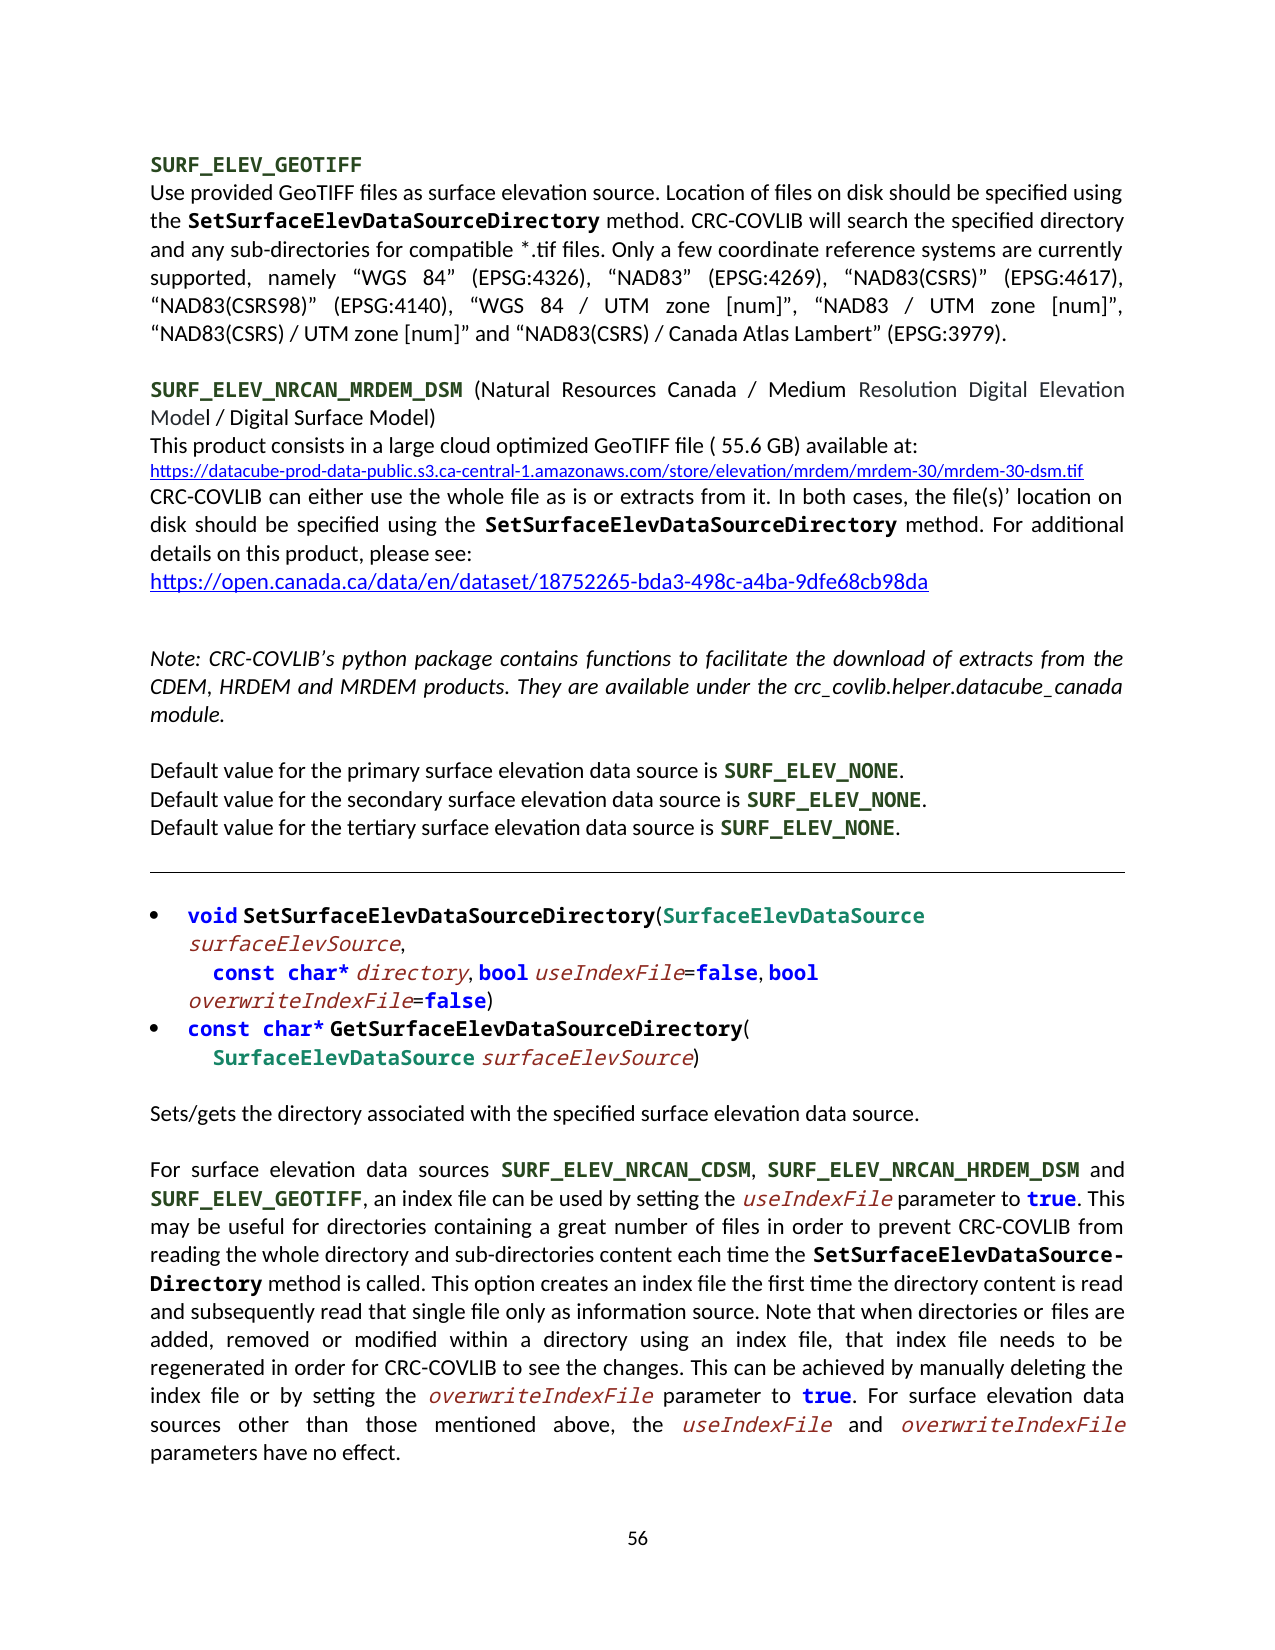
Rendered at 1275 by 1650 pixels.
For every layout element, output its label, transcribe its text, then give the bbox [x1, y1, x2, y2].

text Note: CRC-COVLIB’s python package contains functions to facilitate the download of extracts from the CDEM, HRDEM and MRDEM products. They are available under the crc_covlib.helper.datacube_canada module. [150, 644, 1125, 728]
text SURF_ELEV_GEOTIFF [150, 150, 1125, 178]
text Sets/gets the directory associated with the specified surface elevation data source. [150, 1099, 1125, 1127]
list void SetSurfaceElevDataSourceDirectory(SurfaceElevDataSource surfaceElevSource, const char* directory, bool useIndexFile=false, bool overwriteIndexFile=false) [150, 901, 1125, 1014]
text Default value for the primary surface elevation data source is SURF_ELEV_NONE. [150, 756, 1125, 785]
text Default value for the secondary surface elevation data source is SURF_ELEV_NONE. [150, 785, 1125, 813]
text https://open.canada.ca/data/en/dataset/18752265-bda3-498c-a4ba-9dfe68cb98da [150, 567, 1125, 595]
text For surface elevation data sources SURF_ELEV_NRCAN_CDSM, SURF_ELEV_NRCAN_HRDEM_DSM and SURF_ELEV_GEOTIFF, an index file can be used by setting the useIndexFile parameter to true. This may be useful for directories containing a great number of files in order to prevent CRC-COVLIB from reading the whole directory and sub-directories content each time the SetSurfaceElevDataSource-Directory method is called. This option creates an index file the first time the directory content is read and subsequently read that single file only as information source. Note that when directories or files are added, removed or modified within a directory using an index file, that index file needs to be regenerated in order for CRC-COVLIB to see the changes. This can be achieved by manually deleting the index file or by setting the overwriteIndexFile parameter to true. For surface elevation data sources other than those mentioned above, the useIndexFile and overwriteIndexFile parameters have no effect. [150, 1155, 1125, 1466]
text Default value for the tertiary surface elevation data source is SURF_ELEV_NONE. [150, 813, 1125, 842]
text SURF_ELEV_NRCAN_MRDEM_DSM (Natural Resources Canada / Medium Resolution Digital Elevation Model / Digital Surface Model) [150, 375, 1125, 431]
text Use provided GeoTIFF files as surface elevation source. Location of files on disk should be specified using the SetSurfaceElevDataSourceDirectory method. CRC-COVLIB will search the specified directory and any sub-directories for compatible *.tif files. Only a few coordinate reference systems are currently supported, namely “WGS 84” (EPSG:4326), “NAD83” (EPSG:4269), “NAD83(CSRS)” (EPSG:4617), “NAD83(CSRS98)” (EPSG:4140), “WGS 84 / UTM zone [num]”, “NAD83 / UTM zone [num]”, “NAD83(CSRS) / UTM zone [num]” and “NAD83(CSRS) / Canada Atlas Lambert” (EPSG:3979). [150, 178, 1125, 347]
text This product consists in a large cloud optimized GeoTIFF file ( 55.6 GB) available at: [150, 431, 1125, 459]
text https://datacube-prod-data-public.s3.ca-central-1.amazonaws.com/store/elevation/mrdem/mrdem-30/mrdem-30-dsm.tif [150, 459, 1125, 482]
list const char* GetSurfaceElevDataSourceDirectory( SurfaceElevDataSource surfaceElevSource) [150, 1014, 1125, 1071]
text CRC-COVLIB can either use the whole file as is or extracts from it. In both cases, the file(s)’ location on disk should be specified using the SetSurfaceElevDataSourceDirectory method. For additional details on this product, please see: [150, 482, 1125, 567]
